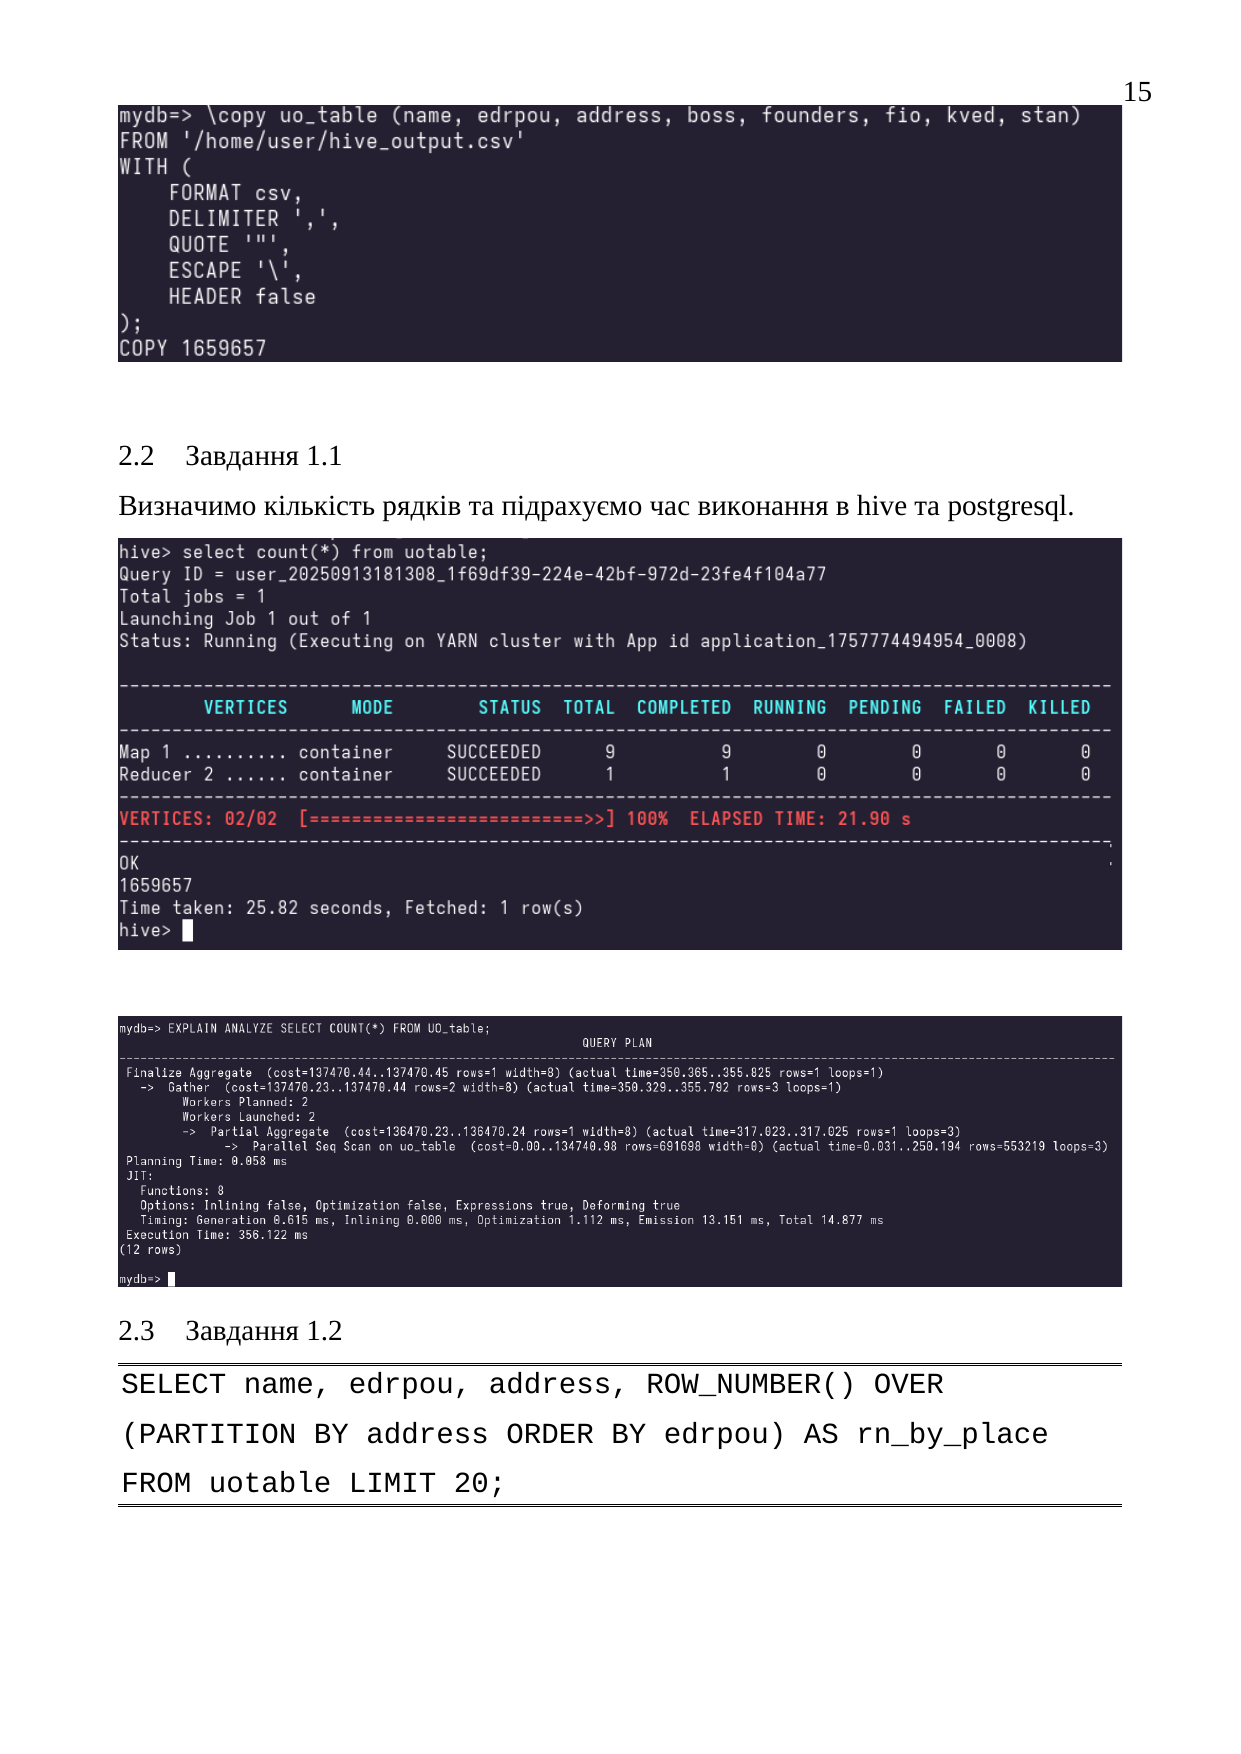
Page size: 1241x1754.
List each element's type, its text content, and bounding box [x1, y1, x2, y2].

picture [118, 538, 1123, 950]
subtitle Завдання 1.1 [118, 438, 1122, 472]
picture [118, 1016, 1123, 1287]
picture [118, 105, 1123, 362]
text SELECT name, edrpou, address, ROW_NUMBER() OVER (PARTITION BY address ORDER BY edrpou) AS rn_by_place FROM uotable LIMIT 20; [118, 1366, 1122, 1504]
subtitle Завдання 1.2 [118, 1313, 1122, 1346]
text Визначимо кількість рядків та підрахуємо час виконання в hive та postgresql. [118, 488, 1122, 522]
